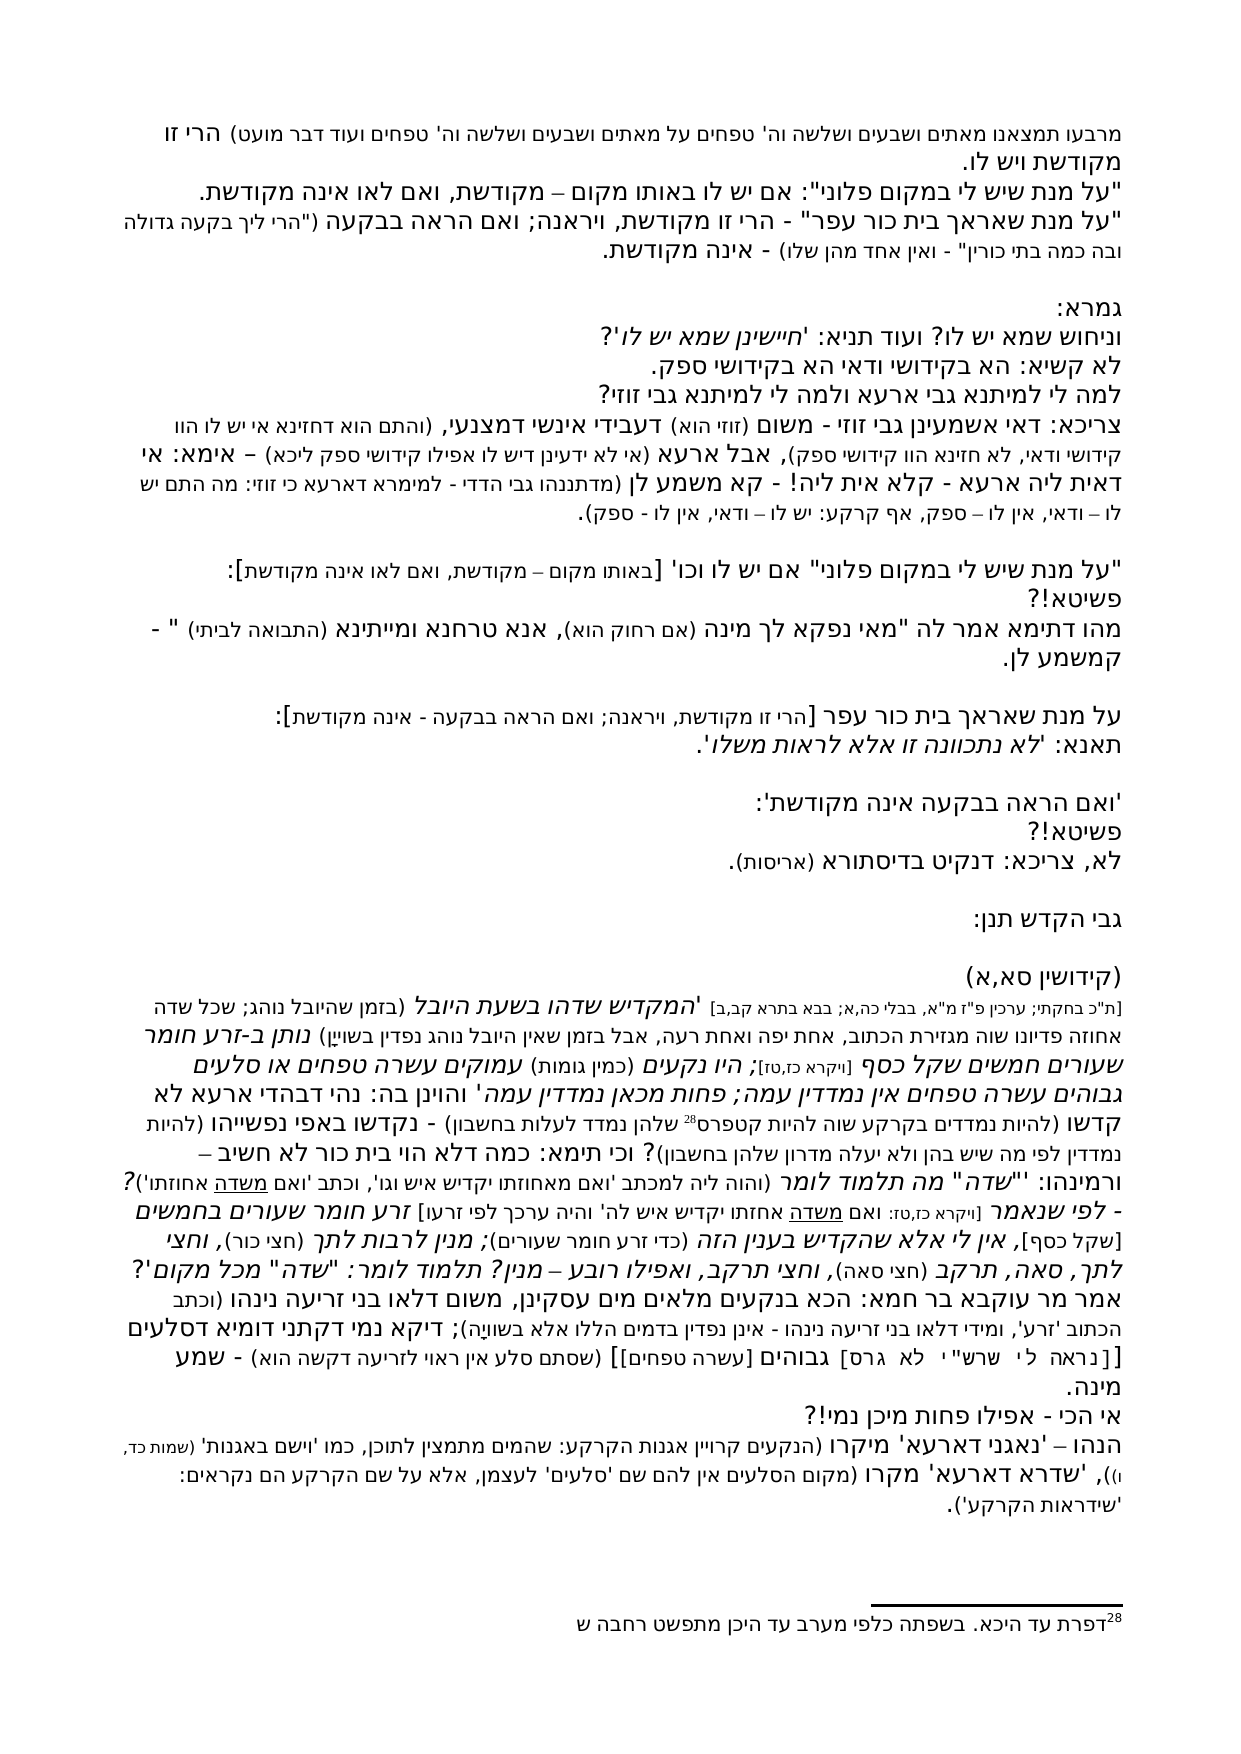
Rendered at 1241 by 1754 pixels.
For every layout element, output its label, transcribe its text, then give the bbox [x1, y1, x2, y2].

text פשיטא!? [118, 817, 1122, 846]
text אמר מר עוקבא בר חמא: הכא בנקעים מלאים מים עסקינן, משום דלאו בני זריעה נינהו (וכתב הכתוב 'זרע', ומידי דלאו בני זריעה נינהו - אינן נפדין בדמים הללו אלא בשוויָה); דיקא נמי דקתני דומיא דסלעים [[נראה לי שרש"י לא גרס] גבוהים [עשרה טפחים]] (שסתם סלע אין ראוי לזריעה דקשה הוא) - שמע מינה. [118, 1284, 1122, 1401]
text דפרת עד היכא. בשפתה כלפי מערב עד היכן מתפשט רחבה ש [118, 1612, 1122, 1636]
text "על מנת שיש לי במקום פלוני": אם יש לו באותו מקום – מקודשת, ואם לאו אינה מקודשת. [118, 177, 1122, 206]
text "על מנת שיש לי במקום פלוני" אם יש לו וכו' [באותו מקום – מקודשת, ואם לאו אינה מקודשת]: [118, 555, 1122, 584]
text אי הכי - אפילו פחות מיכן נמי!? [118, 1401, 1122, 1430]
text לא, צריכא: דנקיט בדיסתורא (אריסות). [118, 846, 1122, 876]
text וניחוש שמא יש לו? ועוד תניא: 'חיישינן שמא יש לו'? [118, 322, 1122, 351]
text [ת"כ בחקתי; ערכין פ"ז מ"א, בבלי כה,א; בבא בתרא קב,ב] 'המקדיש שדהו בשעת היובל (בזמן שהיובל נוהג; שכל שדה אחוזה פדיונו שוה מגזירת הכתוב, אחת יפה ואחת רעה, אבל בזמן שאין היובל נוהג נפדין בשוייָן) נותן ב-זרע חומר שעורים חמשים שקל כסף [ויקרא כז,טז]; היו נקעים (כמין גומות) עמוקים עשרה טפחים או סלעים גבוהים עשרה טפחים אין נמדדין עמה; פחות מכאן נמדדין עמה' והוינן בה: נהי דבהדי ארעא לא קדשו (להיות נמדדים בקרקע שוה להיות קטפרס שלהן נמדד לעלות בחשבון) - נקדשו באפי נפשייהו (להיות נמדדין לפי מה שיש בהן ולא יעלה מדרון שלהן בחשבון)? וכי תימא: כמה דלא הוי בית כור לא חשיב – ורמינהו: '"שדה" מה תלמוד לומר (והוה ליה למכתב 'ואם מאחוזתו יקדיש איש וגו', וכתב 'ואם משדה אחוזתו')? - לפי שנאמר [ויקרא כז,טז: ואם משדה אחזתו יקדיש איש לה' והיה ערכך לפי זרעו] זרע חומר שעורים בחמשים [שקל כסף], אין לי אלא שהקדיש בענין הזה (כדי זרע חומר שעורים); מנין לרבות לתך (חצי כור), וחצי לתך, סאה, תרקב (חצי סאה), וחצי תרקב, ואפילו רובע – מנין? תלמוד לומר: "שדה" מכל מקום'? [118, 991, 1122, 1284]
text למה לי למיתנא גבי ארעא ולמה לי למיתנא גבי זוזי? [118, 381, 1122, 410]
text גבי הקדש תנן: [118, 904, 1122, 933]
text לא קשיא: הא בקידושי ודאי הא בקידושי ספק. [118, 351, 1122, 381]
text גמרא: [118, 293, 1122, 322]
text הנהו – 'נאגני דארעא' מיקרו (הנקעים קרויין אגנות הקרקע: שהמים מתמצין לתוכן, כמו 'וישם באגנות' (שמות כד,ו)), 'שדרא דארעא' מקרו (מקום הסלעים אין להם שם 'סלעים' לעצמן, אלא על שם הקרקע הם נקראים: 'שידראות הקרקע'). [118, 1430, 1122, 1518]
text מרבעו תמצאנו מאתים ושבעים ושלשה וה' טפחים על מאתים ושבעים ושלשה וה' טפחים ועוד דבר מועט) הרי זו מקודשת ויש לו. [118, 118, 1122, 177]
text תאנא: 'לא נתכוונה זו אלא לראות משלו'. [118, 730, 1122, 759]
text (קידושין סא,א) [118, 962, 1122, 991]
text "על מנת שאראך בית כור עפר" - הרי זו מקודשת, ויראנה; ואם הראה בבקעה ("הרי ליך בקעה גדולה ובה כמה בתי כורין" - ואין אחד מהן שלו) - אינה מקודשת. [118, 206, 1122, 264]
text על מנת שאראך בית כור עפר [הרי זו מקודשת, ויראנה; ואם הראה בבקעה - אינה מקודשת]: [118, 701, 1122, 730]
text פשיטא!? [118, 584, 1122, 614]
text 'ואם הראה בבקעה אינה מקודשת': [118, 788, 1122, 817]
text צריכא: דאי אשמעינן גבי זוזי - משום (זוזי הוא) דעבידי אינשי דמצנעי, (והתם הוא דחזינא אי יש לו הוו קידושי ודאי, לא חזינא הוו קידושי ספק), אבל ארעא (אי לא ידעינן דיש לו אפילו קידושי ספק ליכא) – אימא: אי דאית ליה ארעא - קלא אית ליה! - קא משמע לן (מדתננהו גבי הדדי - למימרא דארעא כי זוזי: מה התם יש לו – ודאי, אין לו – ספק, אף קרקע: יש לו – ודאי, אין לו - ספק). [118, 410, 1122, 527]
text מהו דתימא אמר לה "מאי נפקא לך מינה (אם רחוק הוא), אנא טרחנא ומייתינא (התבואה לביתי) " - קמשמע לן. [118, 614, 1122, 672]
